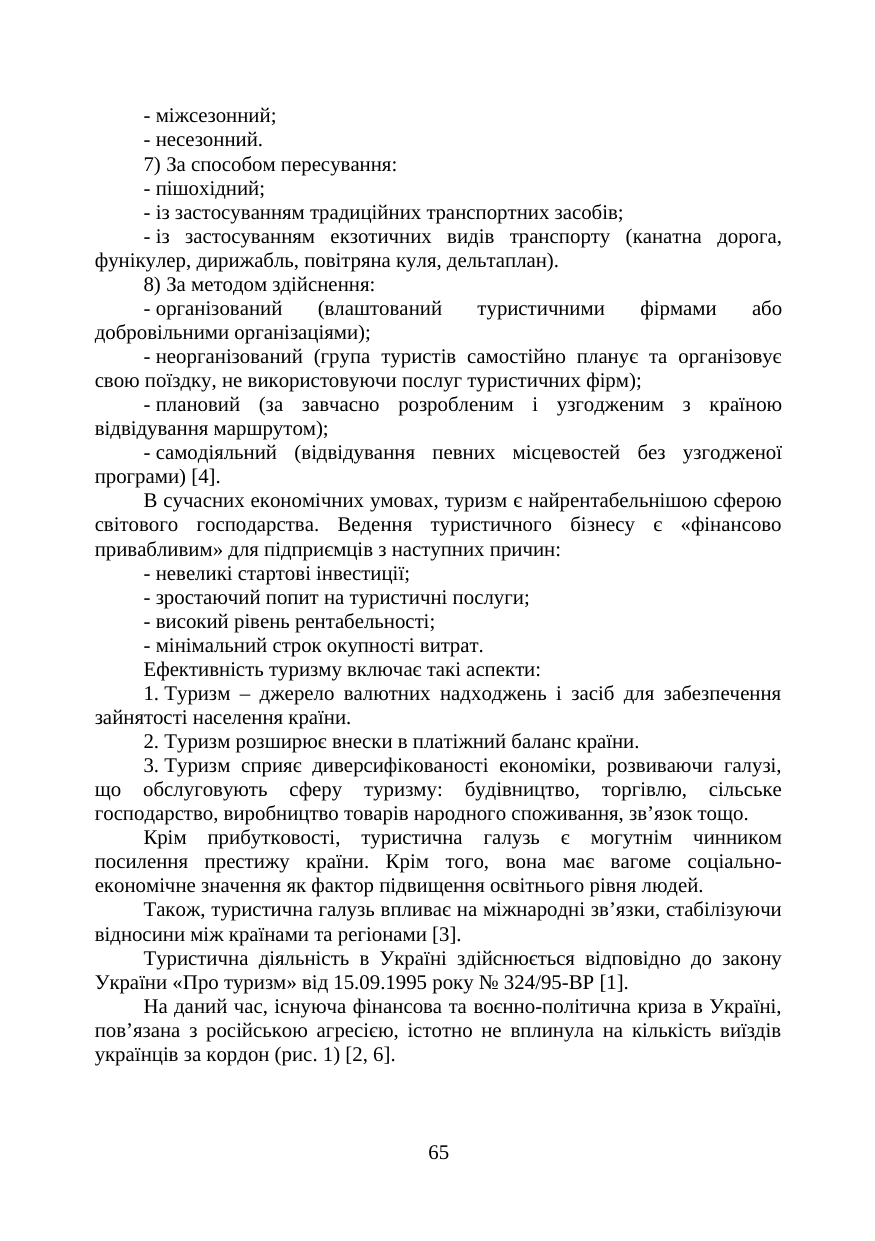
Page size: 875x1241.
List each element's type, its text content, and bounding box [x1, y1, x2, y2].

text - організований (влаштований туристичними фірмами або добровільними організаціями); [94, 296, 782, 344]
text - міжсезонний; [94, 103, 782, 127]
text - несезонний. [94, 127, 782, 151]
text 3. Туризм сприяє диверсифікованості економіки, розвиваючи галузі, що обслуговують сферу туризму: будівництво, торгівлю, сільське господарство, виробництво товарів народного споживання, зв’язок тощо. [94, 753, 782, 825]
text - невеликі стартові інвестиції; [94, 561, 782, 584]
text - із застосуванням екзотичних видів транспорту (канатна дорога, фунікулер, дирижабль, повітряна куля, дельтаплан). [94, 224, 782, 272]
text В сучасних економічних умовах, туризм є найрентабельнішою сферою світового господарства. Ведення туристичного бізнесу є «фінансово привабливим» для підприємців з наступних причин: [94, 488, 782, 561]
text - із застосуванням традиційних транспортних засобів; [94, 199, 782, 224]
text - зростаючий попит на туристичні послуги; [94, 584, 782, 609]
text Туристична діяльність в Україні здійснюється відповідно до закону України «Про туризм» від 15.09.1995 року № 324/95-ВР [1]. [94, 946, 782, 994]
text - самодіяльний (відвідування певних місцевостей без узгодженої програми) [4]. [94, 440, 782, 488]
text - пішохідний; [94, 176, 782, 199]
text На даний час, існуюча фінансова та воєнно-політична криза в Україні, пов’язана з російською агресією, істотно не вплинула на кількість виїздів українців за кордон (рис. 1) [2, 6]. [94, 994, 782, 1066]
text 7) За способом пересування: [94, 151, 782, 176]
text 1. Туризм – джерело валютних надходжень і засіб для забезпечення зайнятості населення країни. [94, 681, 782, 729]
text - високий рівень рентабельності; [94, 609, 782, 633]
text 2. Туризм розширює внески в платіжний баланс країни. [94, 729, 782, 753]
text - мінімальний строк окупності витрат. [94, 633, 782, 657]
text Ефективність туризму включає такі аспекти: [94, 657, 782, 681]
text - неорганізований (група туристів самостійно планує та організовує свою поїздку, не використовуючи послуг туристичних фірм); [94, 344, 782, 392]
text Також, туристична галузь впливає на міжнародні зв’язки, стабілізуючи відносини між країнами та регіонами [3]. [94, 897, 782, 946]
text - плановий (за завчасно розробленим і узгодженим з країною відвідування маршрутом); [94, 392, 782, 440]
text 8) За методом здійснення: [94, 272, 782, 296]
text Крім прибутковості, туристична галузь є могутнім чинником посилення престижу країни. Крім того, вона має вагоме соціально-економічне значення як фактор підвищення освітнього рівня людей. [94, 825, 782, 897]
